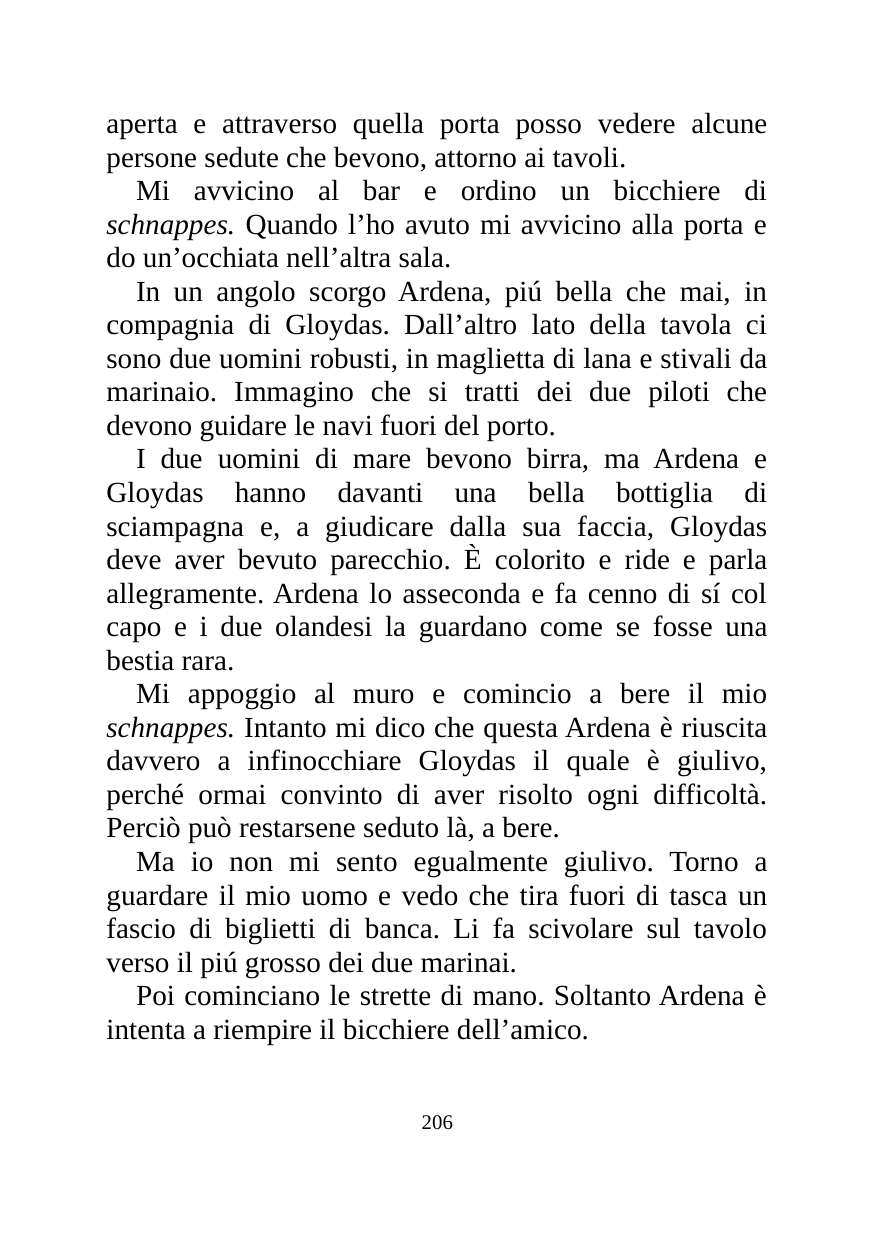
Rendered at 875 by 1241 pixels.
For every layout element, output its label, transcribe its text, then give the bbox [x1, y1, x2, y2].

text I due uomini di mare bevono birra, ma Ardena e Gloydas hanno davanti una bella bottiglia di sciampagna e, a giudicare dalla sua faccia, Gloydas deve aver bevuto parecchio. È colorito e ride e parla allegramente. Ardena lo asseconda e fa cenno di sí col capo e i due olandesi la guardano come se fosse una bestia rara. [106, 442, 768, 676]
text Mi avvicino al bar e ordino un bicchiere di schnappes. Quando l’ho avuto mi avvicino alla porta e do un’occhiata nell’altra sala. [106, 173, 768, 274]
text Mi appoggio al muro e comincio a bere il mio schnappes. Intanto mi dico che questa Ardena è riuscita davvero a infinocchiare Gloydas il quale è giulivo, perché ormai convinto di aver risolto ogni difficoltà. Perciò può restarsene seduto là, a bere. [106, 676, 768, 844]
text Poi cominciano le strette di mano. Soltanto Ardena è intenta a riempire il bicchiere dell’amico. [106, 978, 768, 1045]
text Ma io non mi sento egualmente giulivo. Torno a guardare il mio uomo e vedo che tira fuori di tasca un fascio di biglietti di banca. Li fa scivolare sul tavolo verso il piú grosso dei due marinai. [106, 844, 768, 978]
text In un angolo scorgo Ardena, piú bella che mai, in compagnia di Gloydas. Dall’altro lato della tavola ci sono due uomini robusti, in maglietta di lana e stivali da marinaio. Immagino che si tratti dei due piloti che devono guidare le navi fuori del porto. [106, 274, 768, 442]
text aperta e attraverso quella porta posso vedere alcune persone sedute che bevono, attorno ai tavoli. [106, 106, 768, 173]
